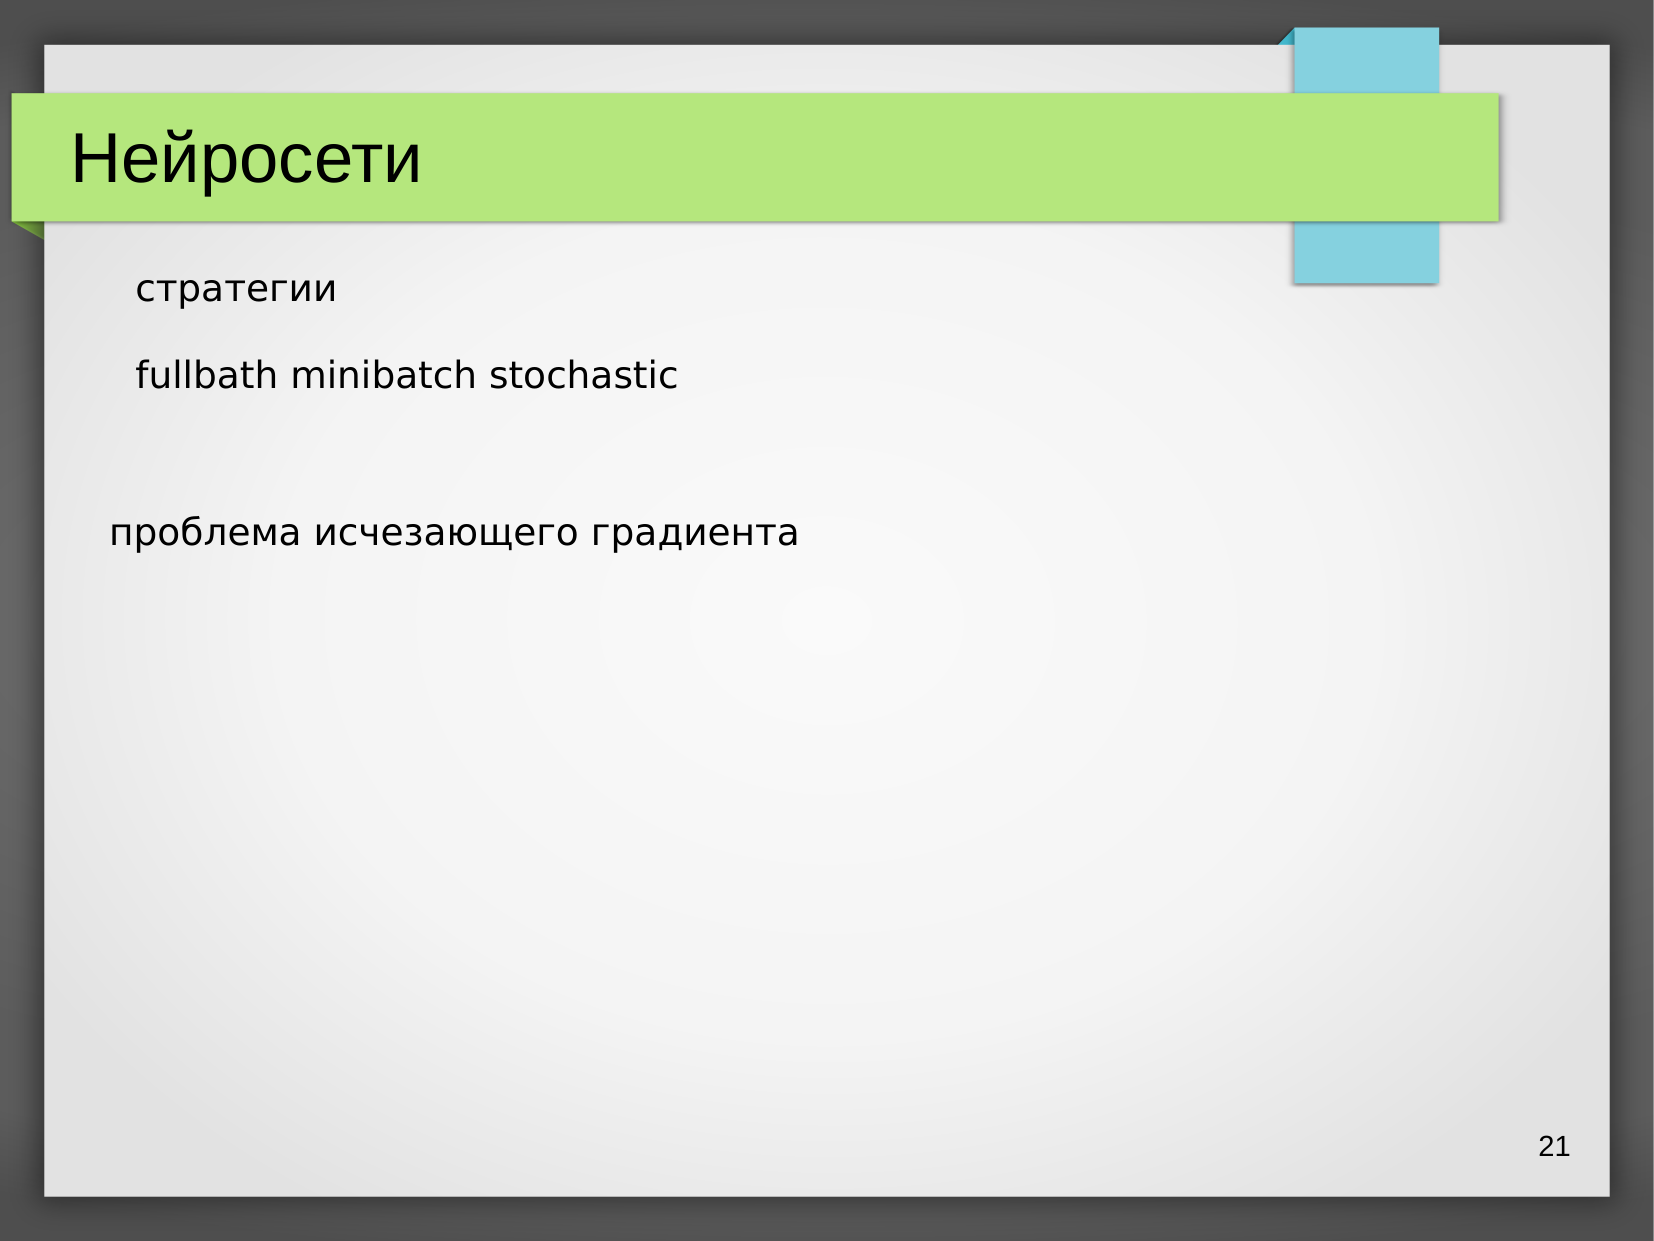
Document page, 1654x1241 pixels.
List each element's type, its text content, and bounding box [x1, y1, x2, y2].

text_box проблема исчезающего градиента [94, 503, 1028, 591]
title Нейросети [70, 118, 1205, 199]
picture [0, 0, 1654, 1241]
text_box стратегии fullbath minibatch stochastic [120, 259, 1371, 492]
